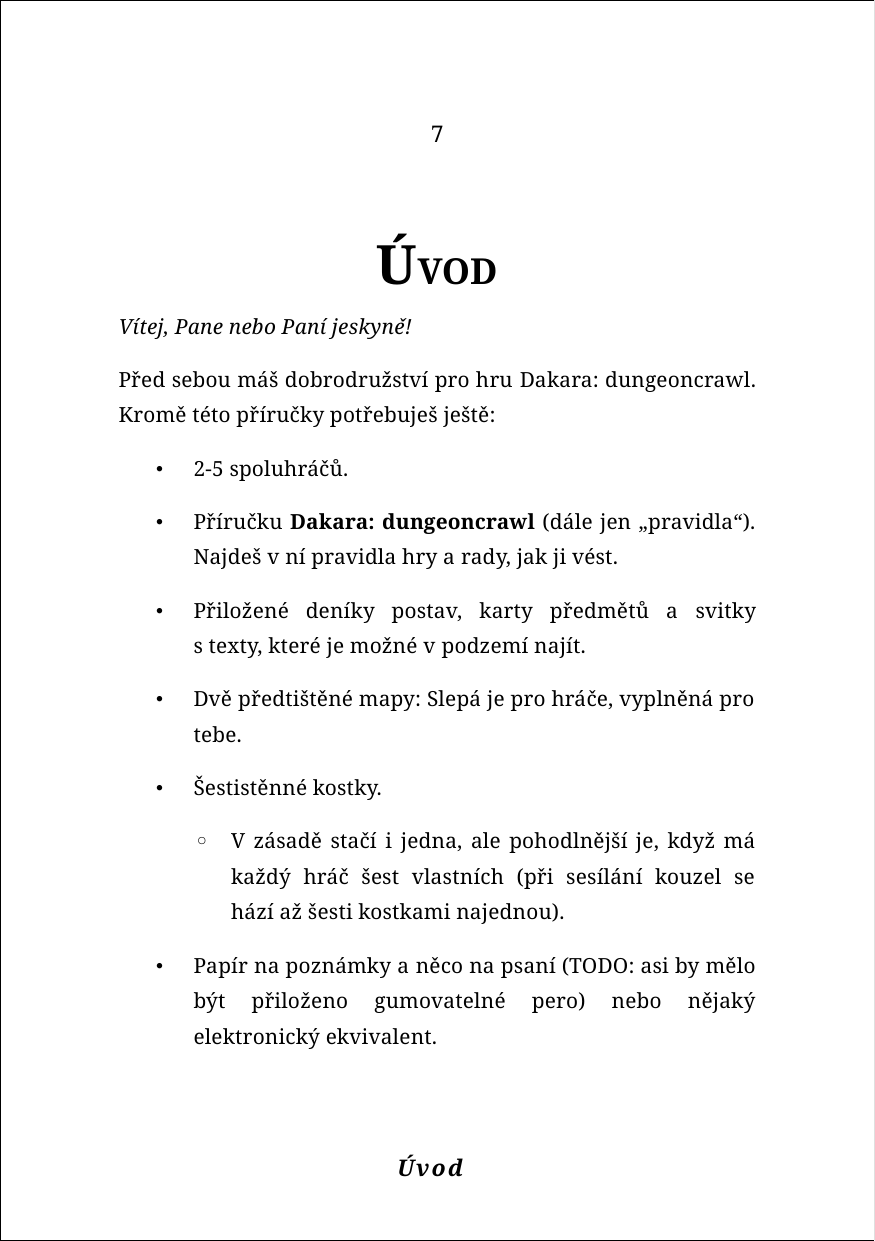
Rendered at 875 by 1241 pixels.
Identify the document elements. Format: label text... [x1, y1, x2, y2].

list 2-5 spoluhráčů. [156, 454, 756, 482]
list Příručku Dakara: dungeoncrawl (dále jen „pravidla“). Najdeš v⁠ ní pravidla hry a⁠ rady, jak ji vést. [156, 507, 756, 571]
subtitle Úvod [118, 226, 756, 300]
text Vítej, Pane nebo Paní jeskyně! [118, 312, 756, 340]
list Šestistěnné kostky. [156, 773, 756, 802]
text Před sebou máš dobrodružství pro hru Dakara: dungeoncrawl. Kromě této příručky potřebuješ ještě: [118, 365, 756, 429]
list V⁠ zásadě stačí i⁠ jedna, ale pohodlnější je, když má každý hráč šest vlastních (při sesílání kouzel se hází až šesti kostkami najednou). [193, 826, 756, 926]
list Dvě předtištěné mapy: Slepá je pro hráče, vyplněná pro tebe. [156, 684, 756, 748]
list Přiložené deníky postav, karty předmětů a⁠ svitky s⁠ texty, které je možné v⁠ podzemí najít. [156, 596, 756, 660]
list Papír na poznámky a⁠ něco na psaní (TODO: asi by mělo být přiloženo gumovatelné pero) nebo nějaký elektronický ekvivalent. [156, 951, 756, 1050]
